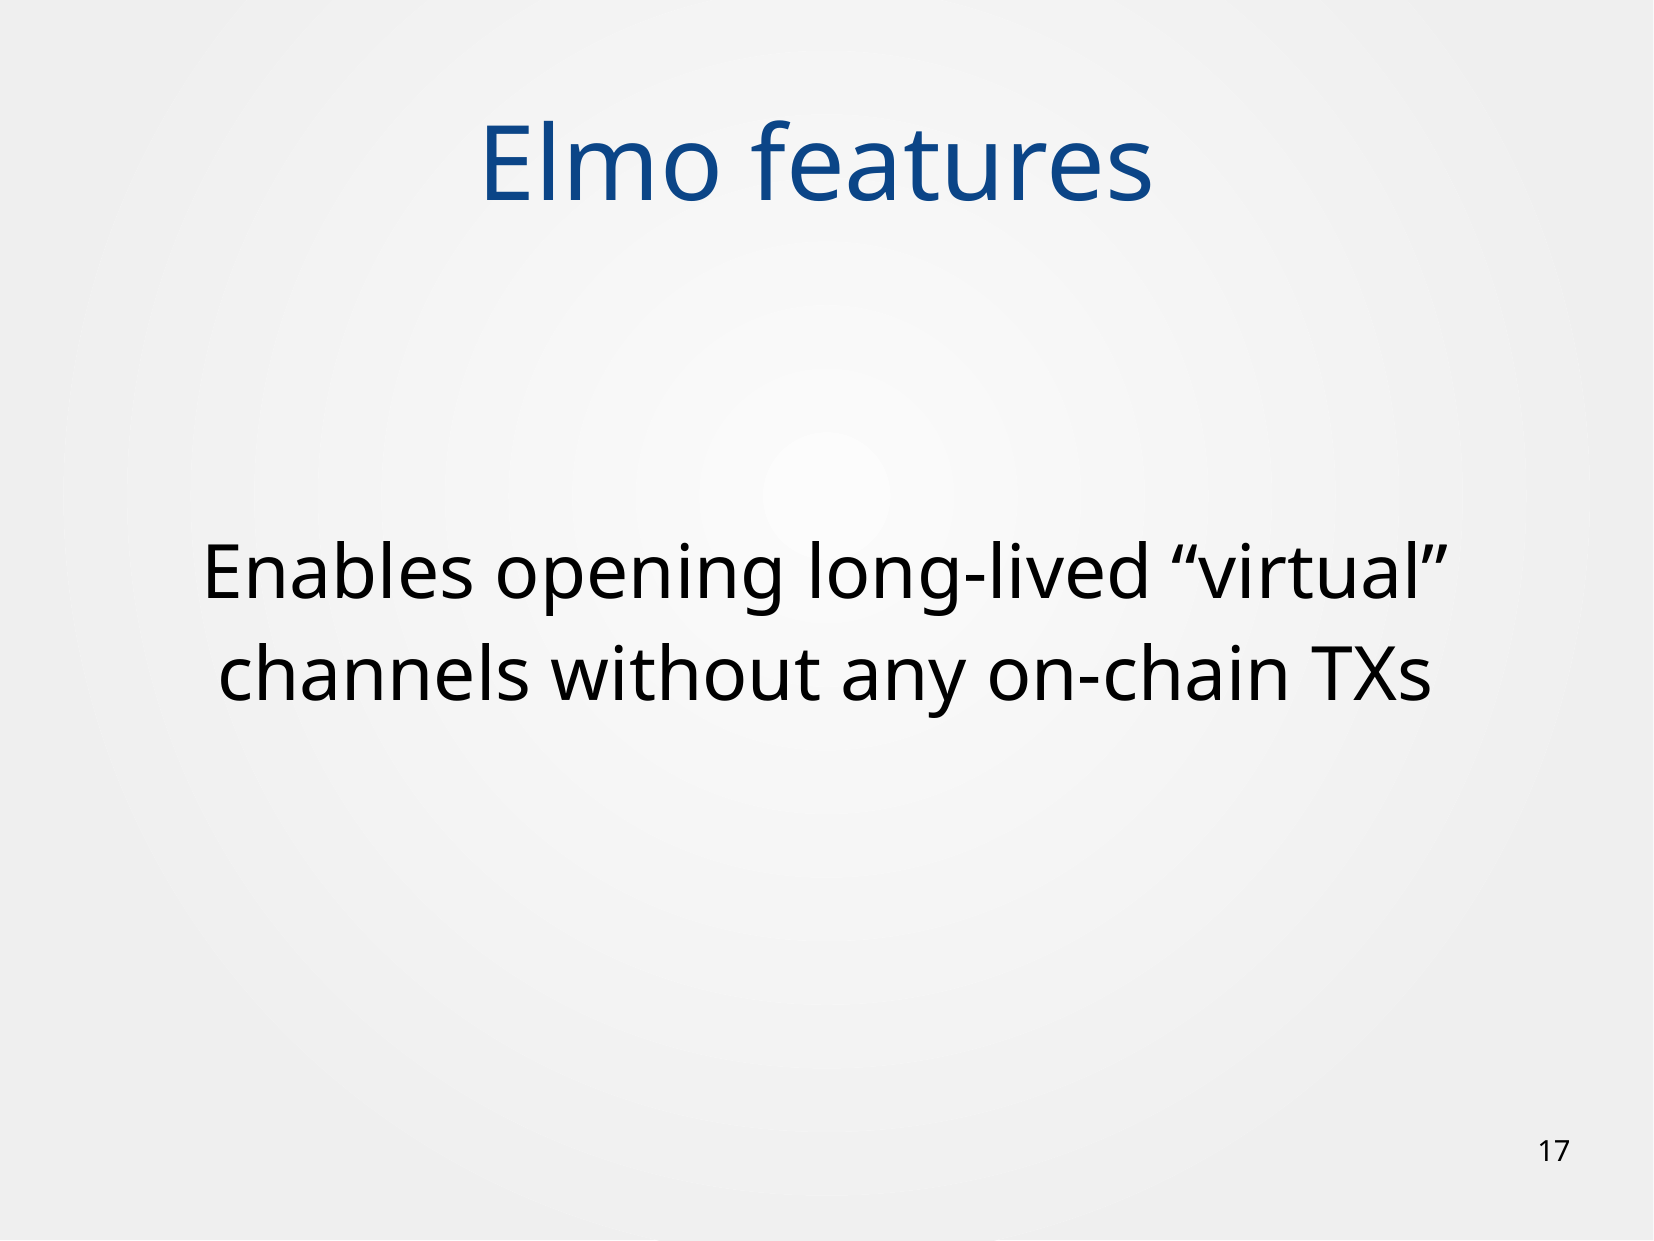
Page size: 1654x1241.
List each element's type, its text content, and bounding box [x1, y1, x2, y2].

subtitle Enables opening long-lived “virtual” channels without any on-chain TXs [201, 517, 1452, 723]
title Elmo features [477, 88, 1176, 231]
